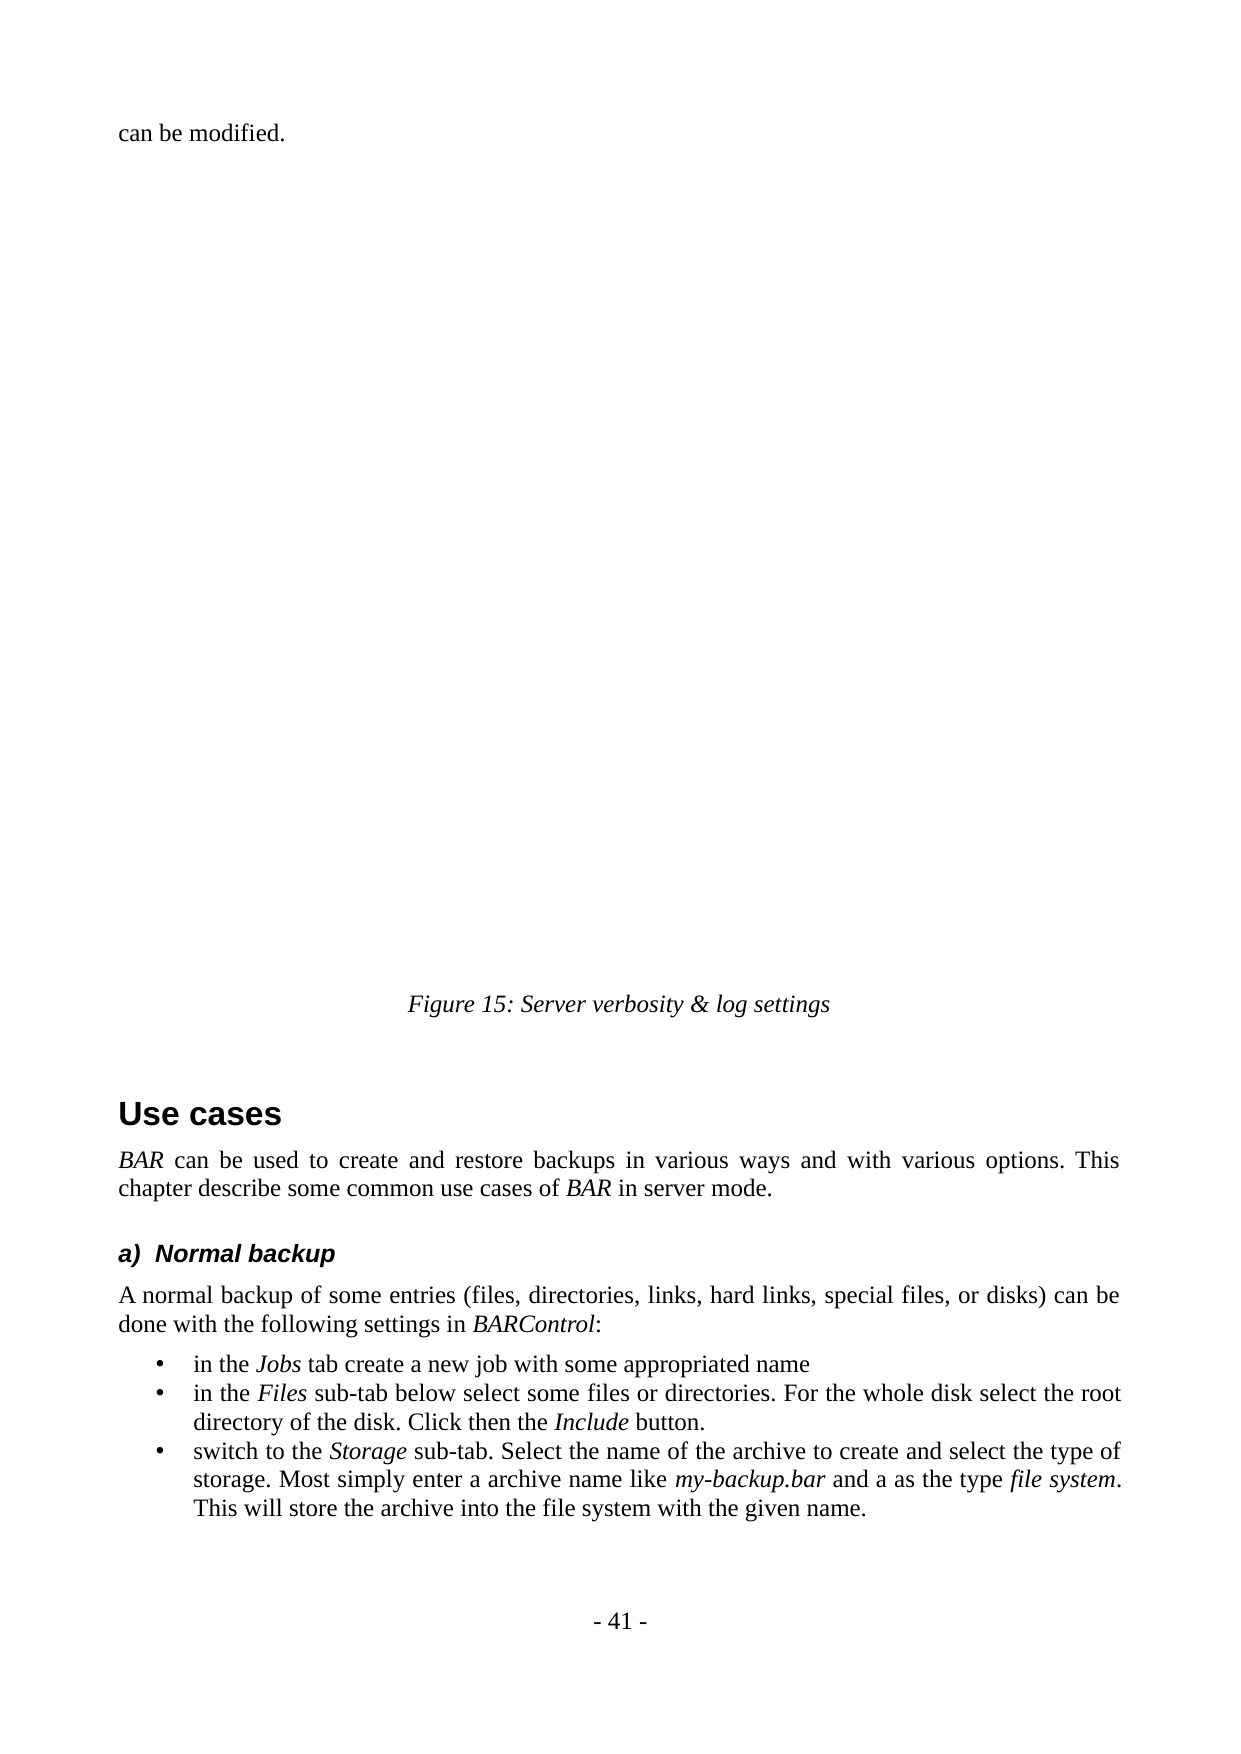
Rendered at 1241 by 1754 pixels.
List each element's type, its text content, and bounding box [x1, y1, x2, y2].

text A normal backup of some entries (files, directories, links, hard links, special files, or disks) can be done with the following settings in BARControl: [118, 1280, 1122, 1338]
list switch to the Storage sub-tab. Select the name of the archive to create and select the type of storage. Most simply enter a archive name like my-backup.bar and a as the type file system. This will store the archive into the file system with the given name. [156, 1436, 1122, 1522]
subtitle Use cases [118, 1093, 1122, 1132]
text Figure 15: Server verbosity & log settings [118, 173, 1122, 1017]
text can be modified. [118, 118, 1122, 147]
list in the Files sub-tab below select some files or directories. For the whole disk select the root directory of the disk. Click then the Include button. [156, 1378, 1122, 1436]
text [118, 160, 1122, 173]
text BAR can be used to create and restore backups in various ways and with various options. This chapter describe some common use cases of BAR in server mode. [118, 1145, 1122, 1202]
subtitle Normal backup [118, 1239, 1122, 1268]
list in the Jobs tab create a new job with some appropriated name [156, 1349, 1122, 1378]
